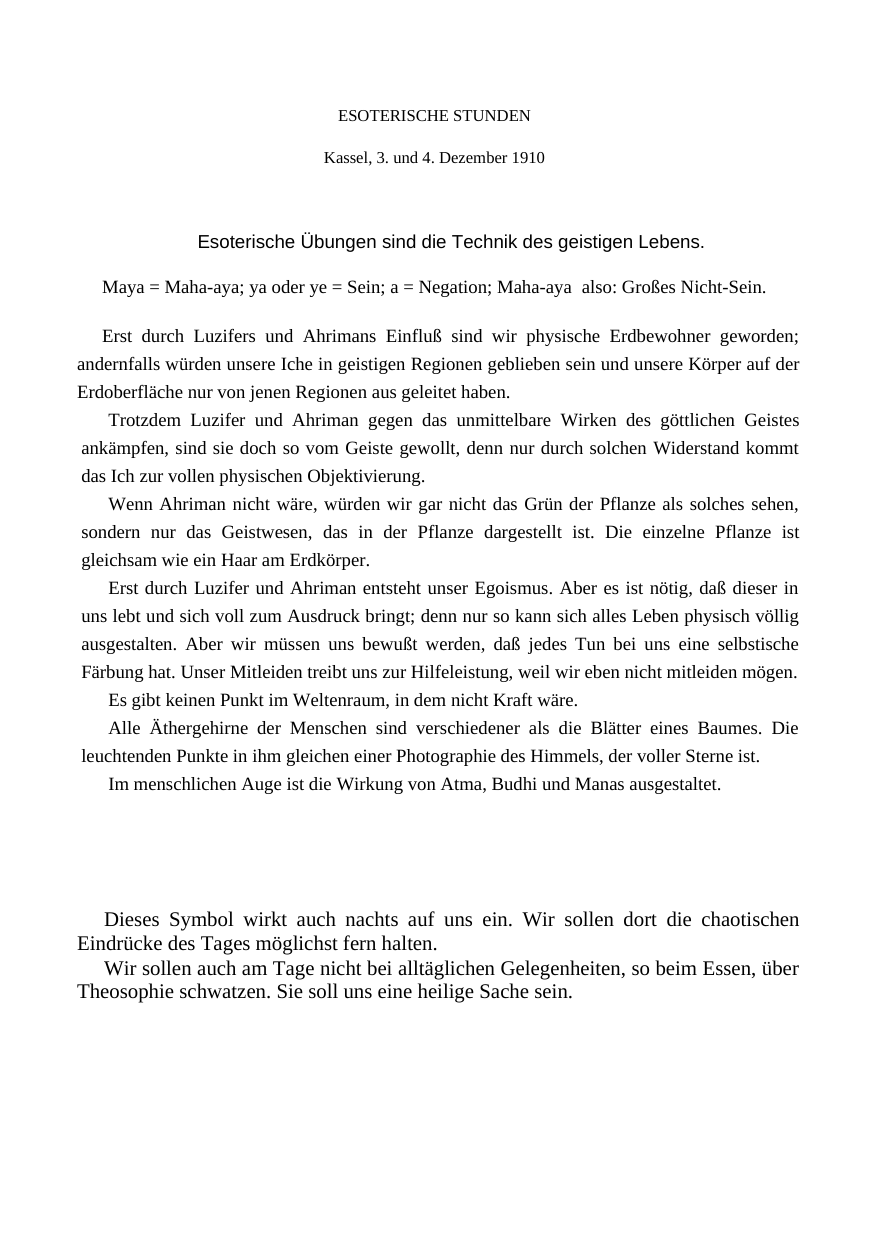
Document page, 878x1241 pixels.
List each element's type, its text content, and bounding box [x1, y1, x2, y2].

text Erst durch Luzifers und Ahrimans Einfluß sind wir physische Erdbewohner geworden; andernfalls würden unsere Iche in geistigen Regionen geblieben sein und unsere Körper auf der Erdoberfläche nur von jenen Regionen aus geleitet haben. [77, 325, 800, 402]
text ESOTERISCHE STUNDEN [235, 106, 634, 125]
text Trotzdem Luzifer und Ahriman gegen das unmittelbare Wirken des göttlichen Geistes ankämpfen, sind sie doch so vom Geiste gewollt, denn nur durch solchen Widerstand kommt das Ich zur vollen physischen Objektivierung. [81, 409, 800, 486]
text Wir sollen auch am Tage nicht bei alltäglichen Gelegenheiten, so beim Essen, über Theosophie schwatzen. Sie soll uns eine heilige Sache sein. [77, 955, 800, 1003]
text Erst durch Luzifer und Ahriman entsteht unser Egoismus. Aber es ist nötig, daß dieser in uns lebt und sich voll zum Ausdruck bringt; denn nur so kann sich alles Leben physisch völlig ausgestalten. Aber wir müssen uns bewußt werden, daß jedes Tun bei uns eine selbstische Färbung hat. Unser Mitleiden treibt uns zur Hilfeleistung, weil wir eben nicht mitleiden mögen. [81, 577, 800, 682]
text Maya = Maha-aya; ya oder ye = Sein; a = Negation; Maha-aya also: Großes Nicht-Sein. [77, 276, 800, 297]
text Wenn Ahriman nicht wäre, würden wir gar nicht das Grün der Pflanze als solches sehen, sondern nur das Geistwesen, das in der Pflanze dargestellt ist. Die einzelne Pflanze ist gleichsam wie ein Haar am Erdkörper. [81, 493, 800, 570]
text Alle Äthergehirne der Menschen sind verschiedener als die Blätter eines Baumes. Die leuchtenden Punkte in ihm gleichen einer Photographie des Himmels, der voller Sterne ist. [81, 717, 800, 767]
text Dieses Symbol wirkt auch nachts auf uns ein. Wir sollen dort die chaotischen Eindrücke des Tages möglichst fern halten. [77, 907, 800, 955]
text Kassel, 3. und 4. Dezember 1910 [235, 148, 634, 167]
text Esoterische Übungen sind die Technik des geistigen Lebens. [77, 231, 800, 253]
text Im menschlichen Auge ist die Wirkung von Atma, Budhi und Manas ausgestaltet. [81, 773, 800, 794]
text Es gibt keinen Punkt im Weltenraum, in dem nicht Kraft wäre. [81, 689, 800, 711]
